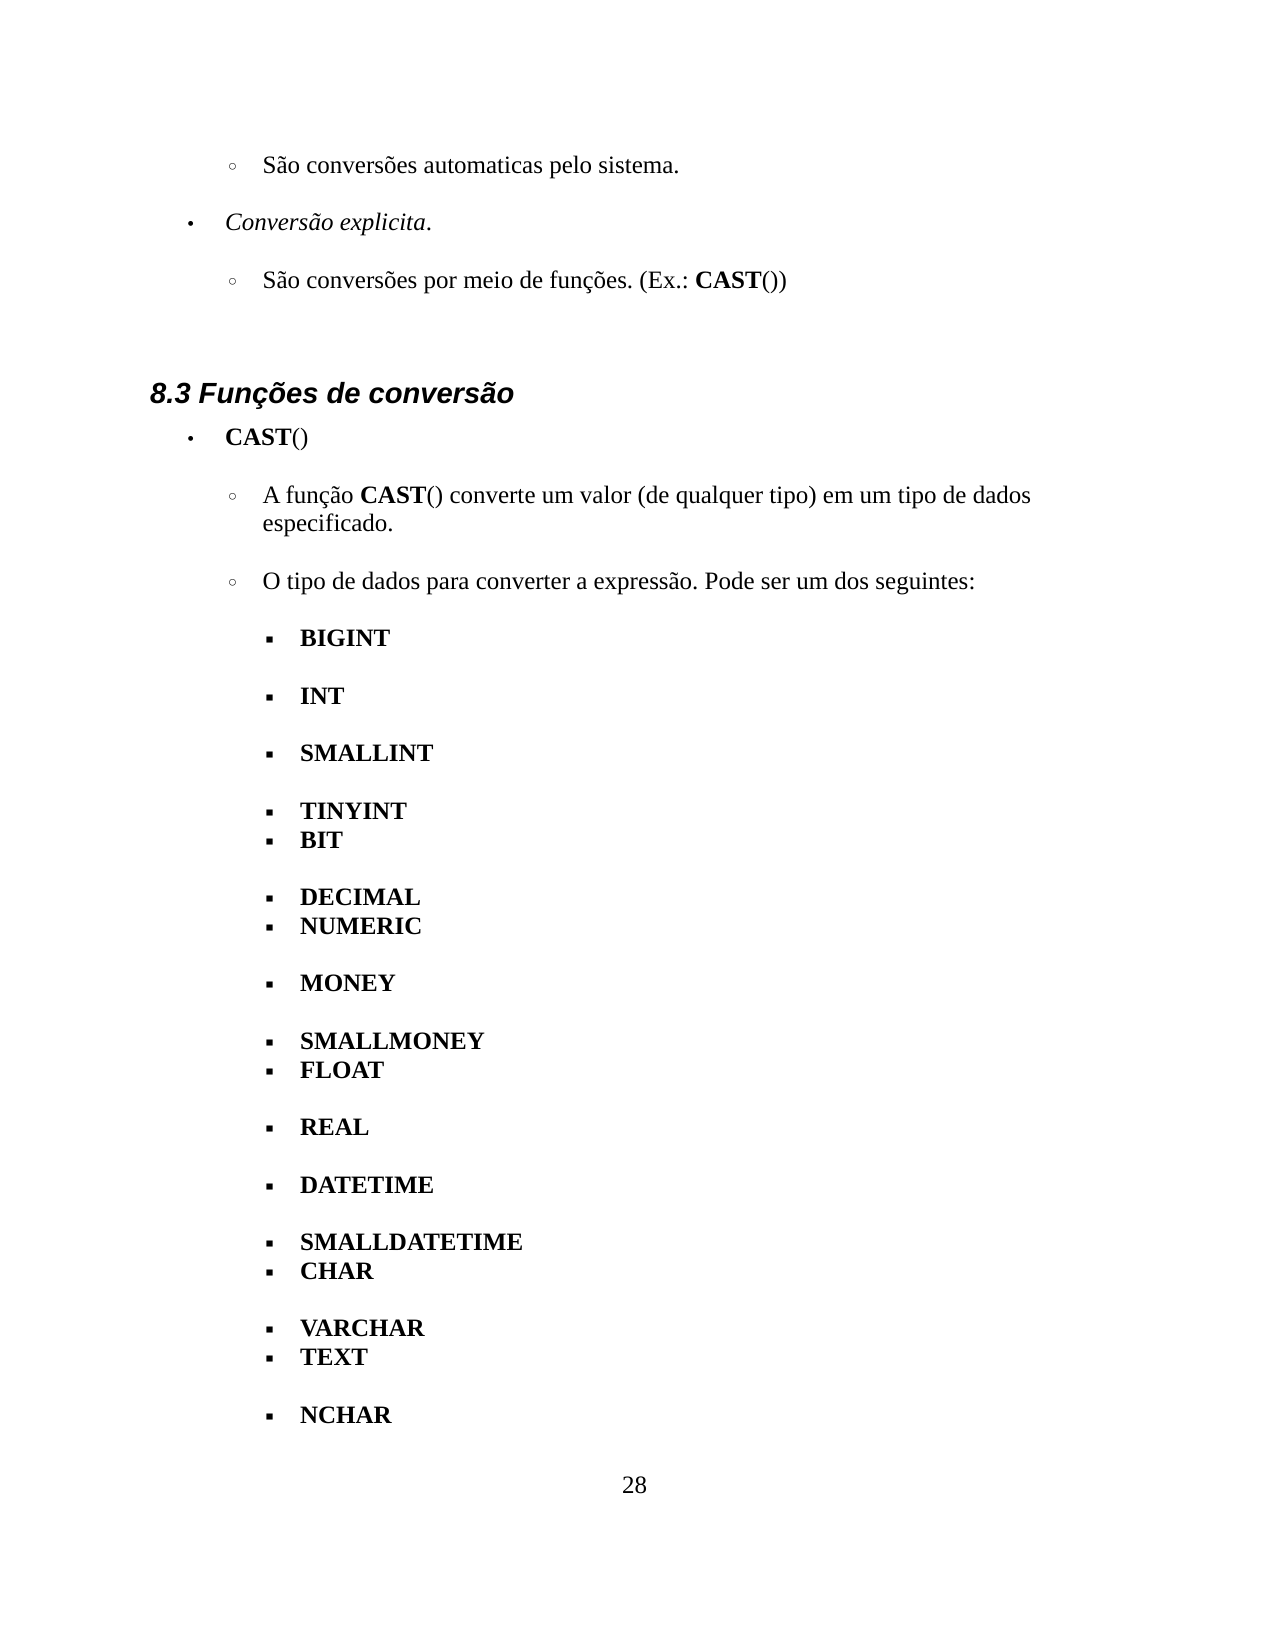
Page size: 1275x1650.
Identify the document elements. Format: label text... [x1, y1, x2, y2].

list CHAR [262, 1256, 1125, 1313]
list INT [262, 681, 1125, 738]
list São conversões por meio de funções. (Ex.: CAST()) [225, 265, 1125, 322]
list Conversão explicita. [187, 207, 1125, 265]
list DECIMAL [262, 882, 1125, 911]
list CAST() [187, 422, 1125, 480]
list NUMERIC [262, 911, 1125, 968]
list DATETIME [262, 1170, 1125, 1227]
list SMALLDATETIME [262, 1227, 1125, 1256]
list A função CAST() converte um valor (de qualquer tipo) em um tipo de dados especificado. [225, 480, 1125, 566]
list VARCHAR [262, 1313, 1125, 1342]
list BIGINT [262, 623, 1125, 681]
list BIT [262, 825, 1125, 882]
list NCHAR [262, 1400, 1125, 1428]
list São conversões automaticas pelo sistema. [225, 150, 1125, 207]
list O tipo de dados para converter a expressão. Pode ser um dos seguintes: [225, 566, 1125, 623]
subtitle 8.3 Funções de conversão [150, 376, 1125, 410]
list REAL [262, 1112, 1125, 1170]
list TINYINT [262, 796, 1125, 825]
list TEXT [262, 1342, 1125, 1400]
list MONEY [262, 968, 1125, 1026]
list SMALLMONEY [262, 1026, 1125, 1055]
list FLOAT [262, 1055, 1125, 1112]
list SMALLINT [262, 738, 1125, 796]
